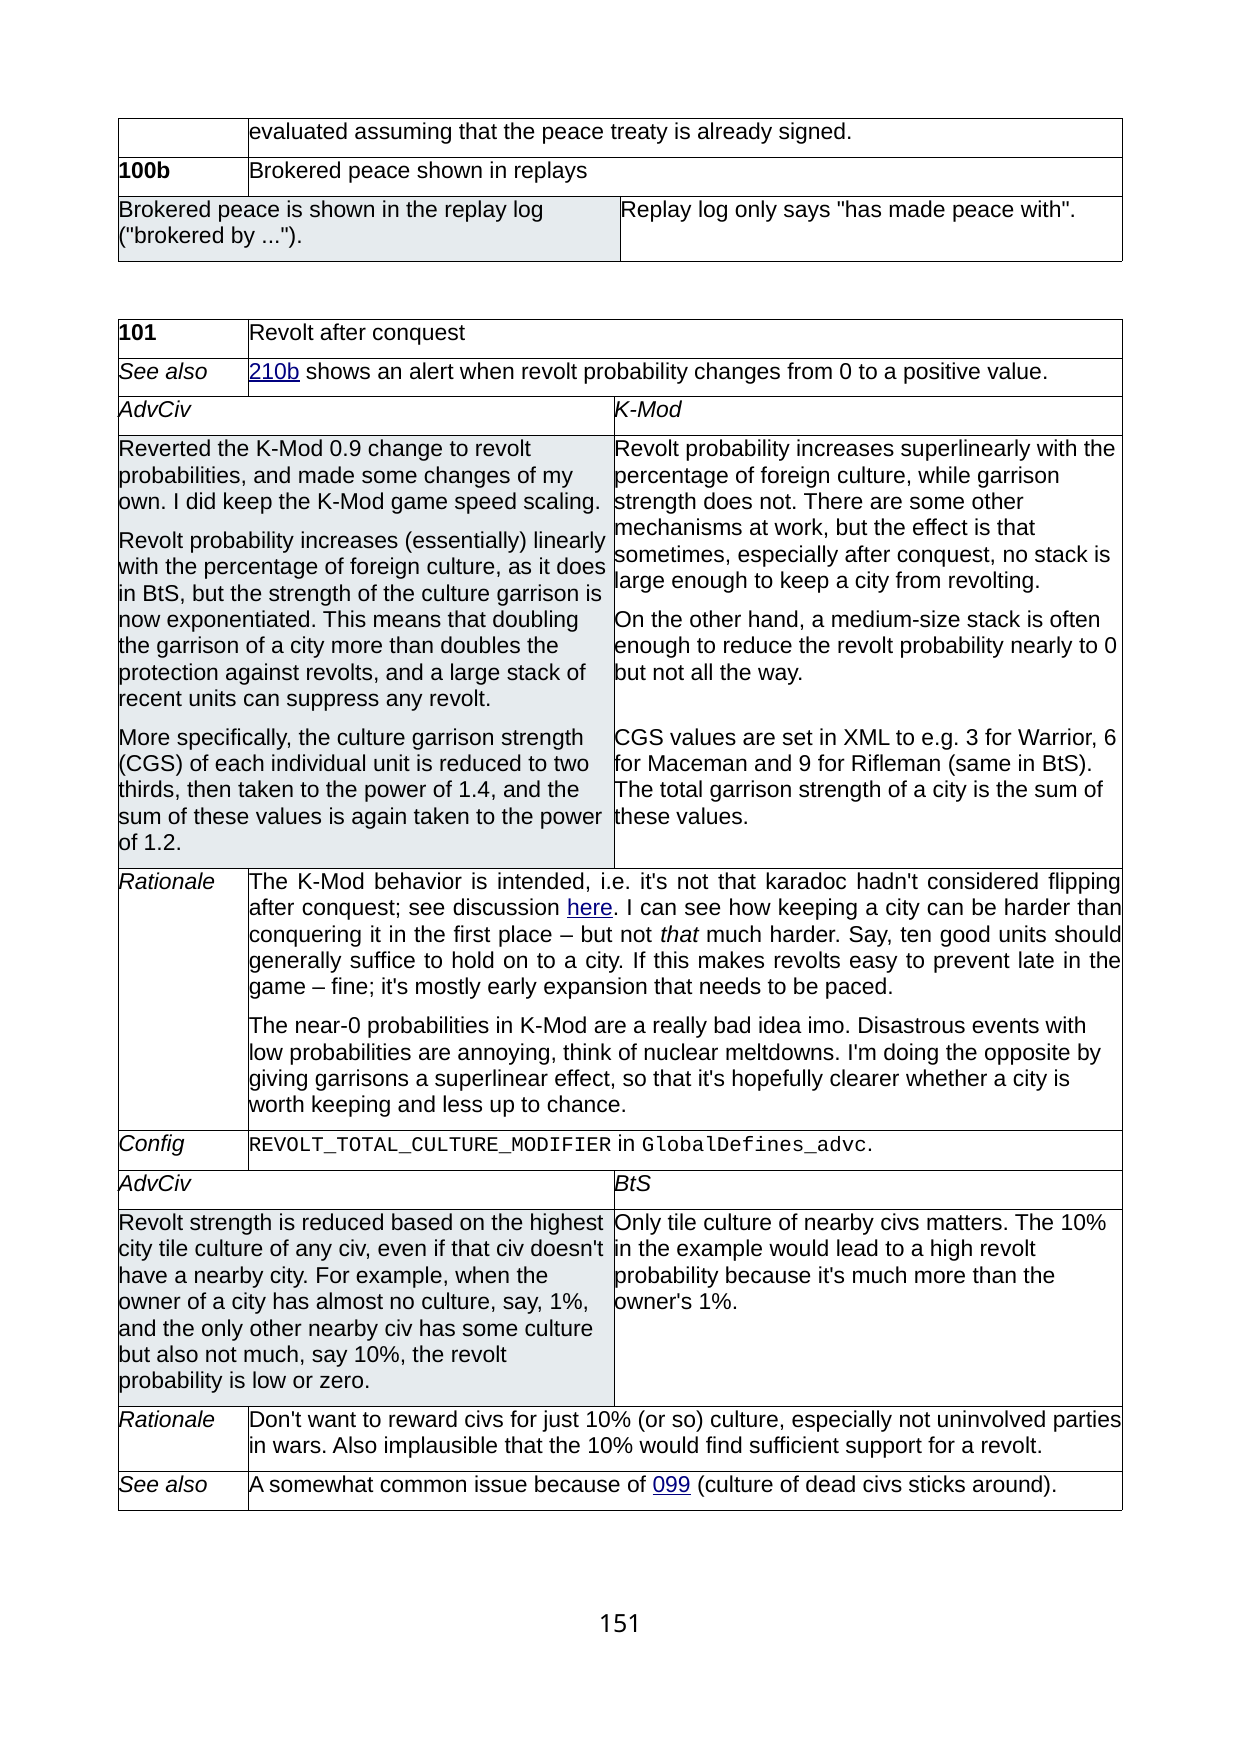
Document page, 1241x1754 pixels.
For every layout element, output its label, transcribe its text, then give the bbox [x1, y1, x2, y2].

table_cell Revolt probability increases superlinearly with the percentage of foreign culture, while garrison strength does not. There are some other mechanisms at work, but the effect is that sometimes, especially after conquest, no stack is large enough to keep a city from revolting. On the other hand, a medium-size stack is often enough to reduce the revolt probability nearly to 0 but not all the way. CGS values are set in XML to e.g. 3 for Warrior, 6 for Maceman and 9 for Rifleman (same in BtS). The total garrison strength of a city is the sum of these values. [615, 436, 1122, 868]
table_cell [119, 119, 248, 157]
table_cell Don't want to reward civs for just 10% (or so) culture, especially not uninvolved parties in wars. Also implausible that the 10% would find sufficient support for a revolt. [249, 1407, 1122, 1471]
table_cell Replay log only says "has made peace with". [621, 197, 1122, 261]
table_cell AdvCiv [119, 1171, 614, 1209]
table_cell Only tile culture of nearby civs matters. The 10% in the example would lead to a high revolt probability because it's much more than the owner's 1%. [615, 1210, 1122, 1406]
table_cell 100b [119, 158, 248, 196]
table_cell 210b shows an alert when revolt probability changes from 0 to a positive value. [249, 359, 1122, 396]
table_cell Rationale [119, 869, 248, 1130]
table_cell Brokered peace is shown in the replay log ("brokered by ..."). [119, 197, 620, 261]
table_header 101 [119, 320, 248, 357]
table_cell evaluated assuming that the peace treaty is already signed. [249, 119, 1122, 157]
table_cell AdvCiv [119, 397, 614, 435]
table_cell Config [119, 1131, 248, 1170]
table_cell Reverted the K-Mod 0.9 change to revolt probabilities, and made some changes of my own. I did keep the K-Mod game speed scaling. Revolt probability increases (essentially) linearly with the percentage of foreign culture, as it does in BtS, but the strength of the culture garrison is now exponentiated. This means that doubling the garrison of a city more than doubles the protection against revolts, and a large stack of recent units can suppress any revolt. More specifically, the culture garrison strength (CGS) of each individual unit is reduced to two thirds, then taken to the power of 1.4, and the sum of these values is again taken to the power of 1.2. [119, 436, 614, 868]
table_cell K-Mod [615, 397, 1122, 435]
table_cell See also [119, 1472, 248, 1510]
table_cell REVOLT_TOTAL_CULTURE_MODIFIER in GlobalDefines_advc. [249, 1131, 1122, 1170]
table_cell BtS [615, 1171, 1122, 1209]
table_cell See also [119, 359, 248, 396]
table_header Revolt after conquest [249, 320, 1122, 357]
table_cell A somewhat common issue because of 099 (culture of dead civs sticks around). [249, 1472, 1122, 1510]
table_cell Rationale [119, 1407, 248, 1471]
table_cell Brokered peace shown in replays [249, 158, 1122, 196]
table_cell Revolt strength is reduced based on the highest city tile culture of any civ, even if that civ doesn't have a nearby city. For example, when the owner of a city has almost no culture, say, 1%, and the only other nearby civ has some culture but also not much, say 10%, the revolt probability is low or zero. [119, 1210, 614, 1406]
table_cell The K-Mod behavior is intended, i.e. it's not that karadoc hadn't considered flipping after conquest; see discussion here. I can see how keeping a city can be harder than conquering it in the first place – but not that much harder. Say, ten good units should generally suffice to hold on to a city. If this makes revolts easy to prevent late in the game – fine; it's mostly early expansion that needs to be paced. The near-0 probabilities in K-Mod are a really bad idea imo. Disastrous events with low probabilities are annoying, think of nuclear meltdowns. I'm doing the opposite by giving garrisons a superlinear effect, so that it's hopefully clearer whether a city is worth keeping and less up to chance. [249, 869, 1122, 1130]
